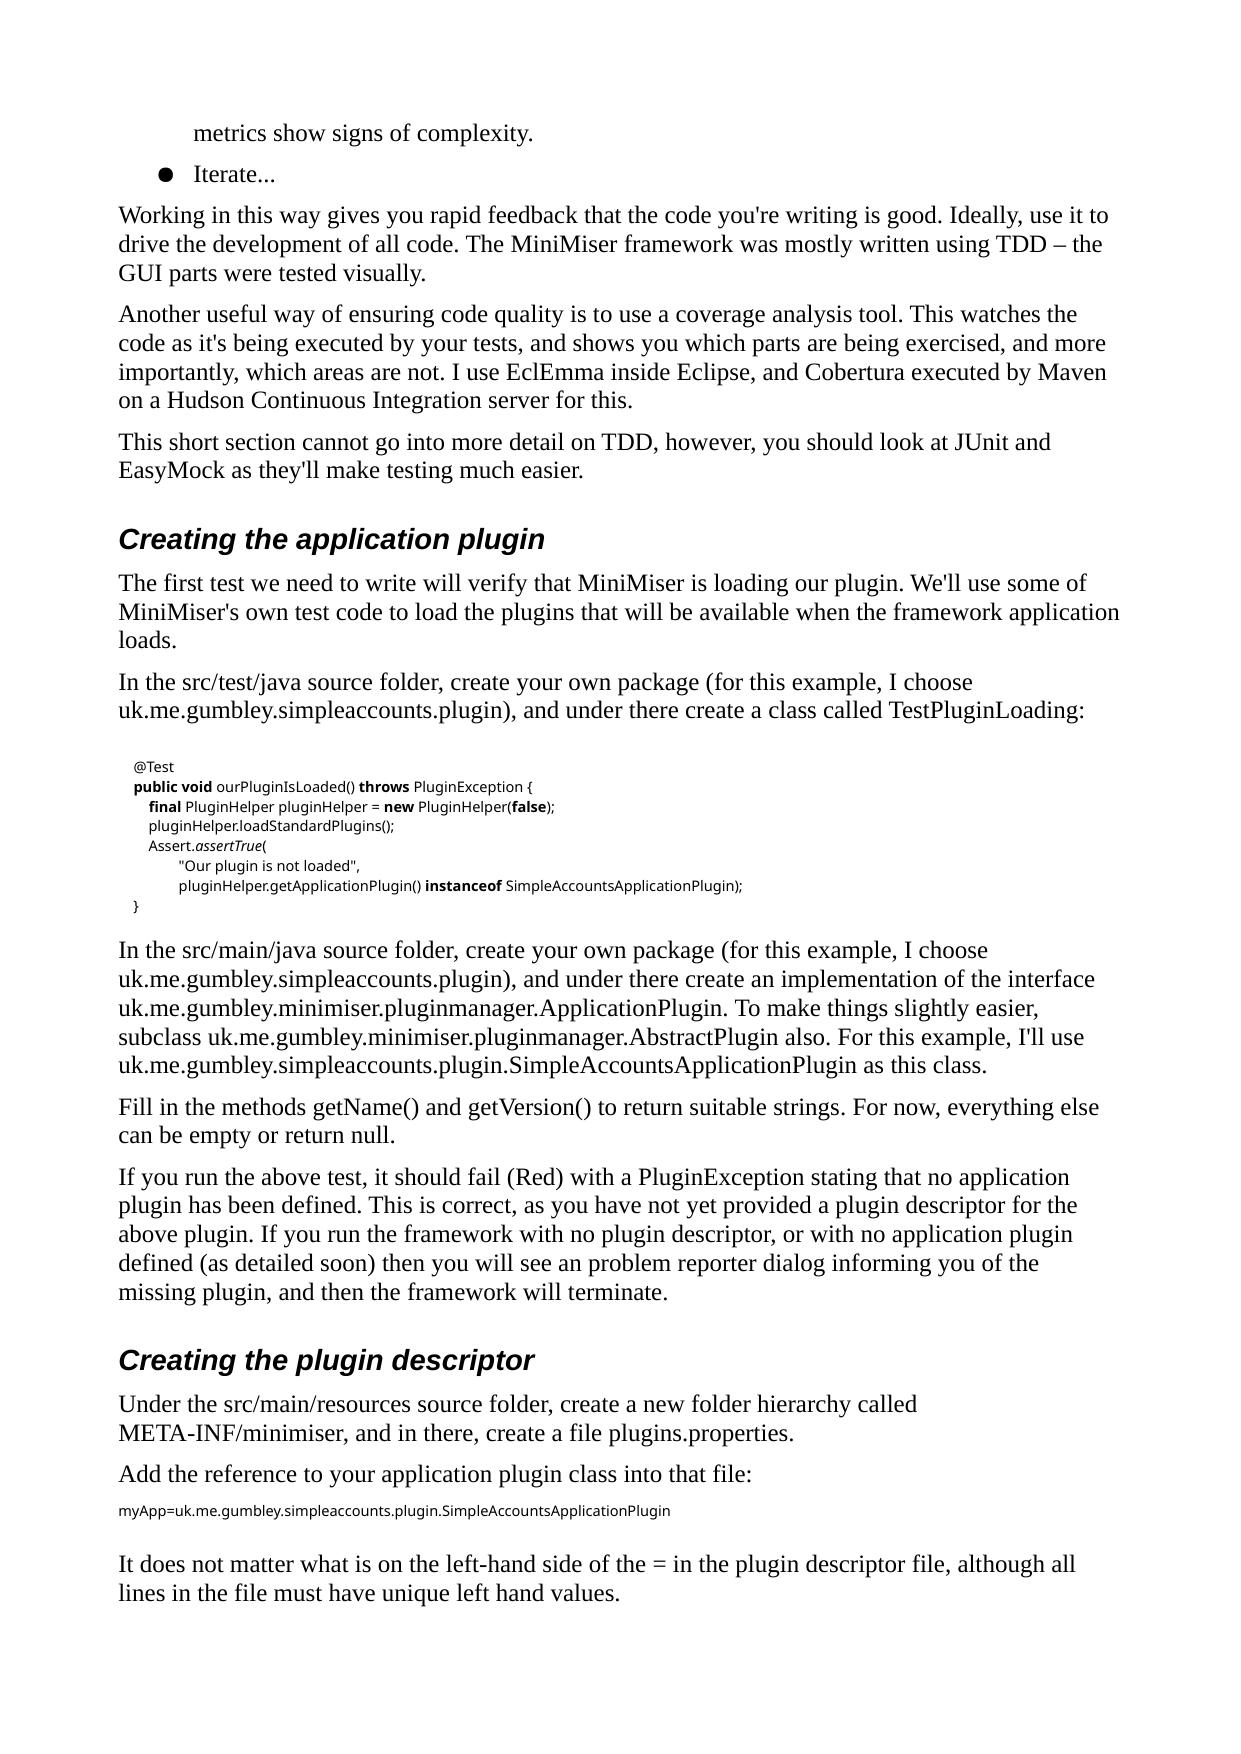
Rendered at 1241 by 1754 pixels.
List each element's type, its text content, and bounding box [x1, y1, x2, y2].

text If you run the above test, it should fail (Red) with a PluginException stating that no application plugin has been defined. This is correct, as you have not yet provided a plugin descriptor for the above plugin. If you run the framework with no plugin descriptor, or with no application plugin defined (as detailed soon) then you will see an problem reporter dialog informing you of the missing plugin, and then the framework will terminate. [118, 1162, 1122, 1306]
text Fill in the methods getName() and getVersion() to return suitable strings. For now, everything else can be empty or return null. [118, 1092, 1122, 1149]
text final PluginHelper pluginHelper = new PluginHelper(false); [118, 796, 1122, 816]
text This short section cannot go into more detail on TDD, however, you should look at JUnit and EasyMock as they'll make testing much easier. [118, 427, 1122, 484]
text It does not matter what is on the left-hand side of the = in the plugin descriptor file, although all lines in the file must have unique left hand values. [118, 1549, 1122, 1607]
text In the src/main/java source folder, create your own package (for this example, I choose uk.me.gumbley.simpleaccounts.plugin), and under there create an implementation of the interface uk.me.gumbley.minimiser.pluginmanager.ApplicationPlugin. To make things slightly easier, subclass uk.me.gumbley.minimiser.pluginmanager.AbstractPlugin also. For this example, I'll use uk.me.gumbley.simpleaccounts.plugin.SimpleAccountsApplicationPlugin as this class. [118, 936, 1122, 1079]
text Working in this way gives you rapid feedback that the code you're writing is good. Ideally, use it to drive the development of all code. The MiniMiser framework was mostly written using TDD – the GUI parts were tested visually. [118, 201, 1122, 287]
text Under the src/main/resources source folder, create a new folder hierarchy called META-INF/minimiser, and in there, create a file plugins.properties. [118, 1389, 1122, 1447]
text "Our plugin is not loaded", [118, 856, 1122, 876]
text @Test [118, 757, 1122, 776]
text myApp=uk.me.gumbley.simpleaccounts.plugin.SimpleAccountsApplicationPlugin [118, 1500, 1122, 1520]
text Assert.assertTrue( [118, 836, 1122, 856]
text } [118, 896, 1122, 916]
text Add the reference to your application plugin class into that file: [118, 1459, 1122, 1488]
list metrics show signs of complexity. [156, 118, 1122, 147]
subtitle Creating the application plugin [118, 522, 1122, 555]
text The first test we need to write will verify that MiniMiser is loading our plugin. We'll use some of MiniMiser's own test code to load the plugins that will be available when the framework application loads. [118, 568, 1122, 654]
subtitle Creating the plugin descriptor [118, 1343, 1122, 1377]
text Another useful way of ensuring code quality is to use a coverage analysis tool. This watches the code as it's being executed by your tests, and shows you which parts are being exercised, and more importantly, which areas are not. I use EclEmma inside Eclipse, and Cobertura executed by Maven on a Hudson Continuous Integration server for this. [118, 299, 1122, 414]
text In the src/test/java source folder, create your own package (for this example, I choose uk.me.gumbley.simpleaccounts.plugin), and under there create a class called TestPluginLoading: [118, 667, 1122, 724]
list Iterate... [156, 159, 1122, 188]
text public void ourPluginIsLoaded() throws PluginException { [118, 776, 1122, 796]
text pluginHelper.loadStandardPlugins(); [118, 816, 1122, 836]
text pluginHelper.getApplicationPlugin() instanceof SimpleAccountsApplicationPlugin); [118, 876, 1122, 896]
